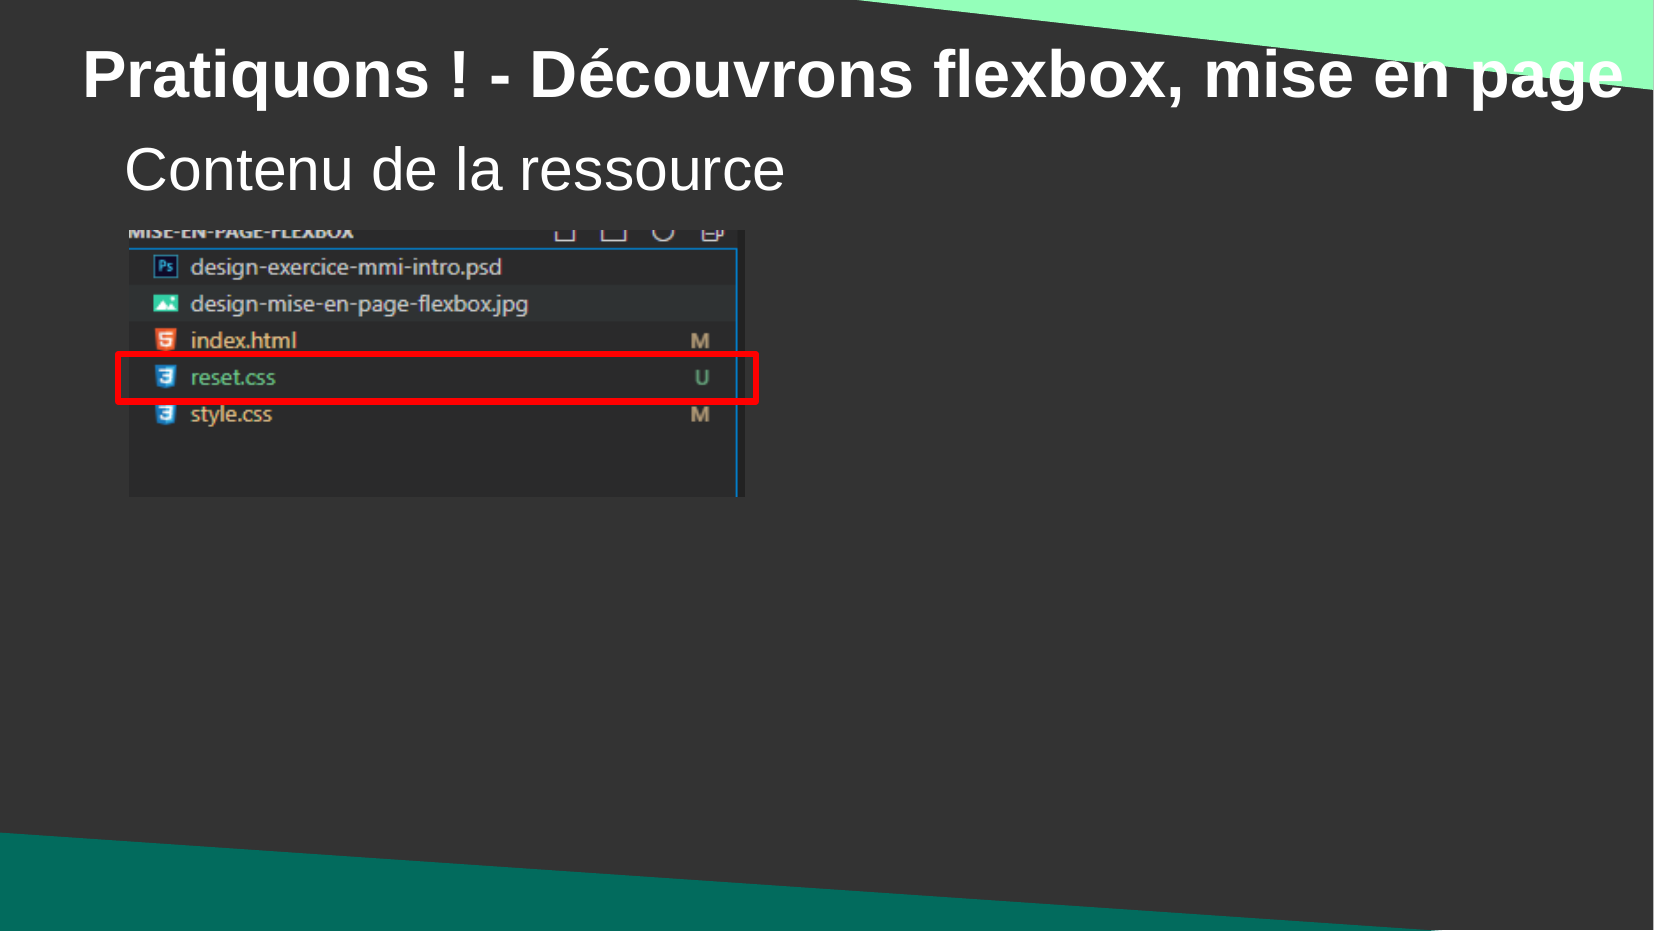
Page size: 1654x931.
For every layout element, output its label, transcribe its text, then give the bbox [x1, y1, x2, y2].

text_box [857, 0, 1654, 90]
picture [129, 230, 745, 351]
list Contenu de la ressource [67, 135, 1607, 204]
picture [129, 357, 745, 398]
title Pratiquons ! - Découvrons flexbox, mise en page [82, 37, 1630, 112]
picture [129, 405, 745, 497]
